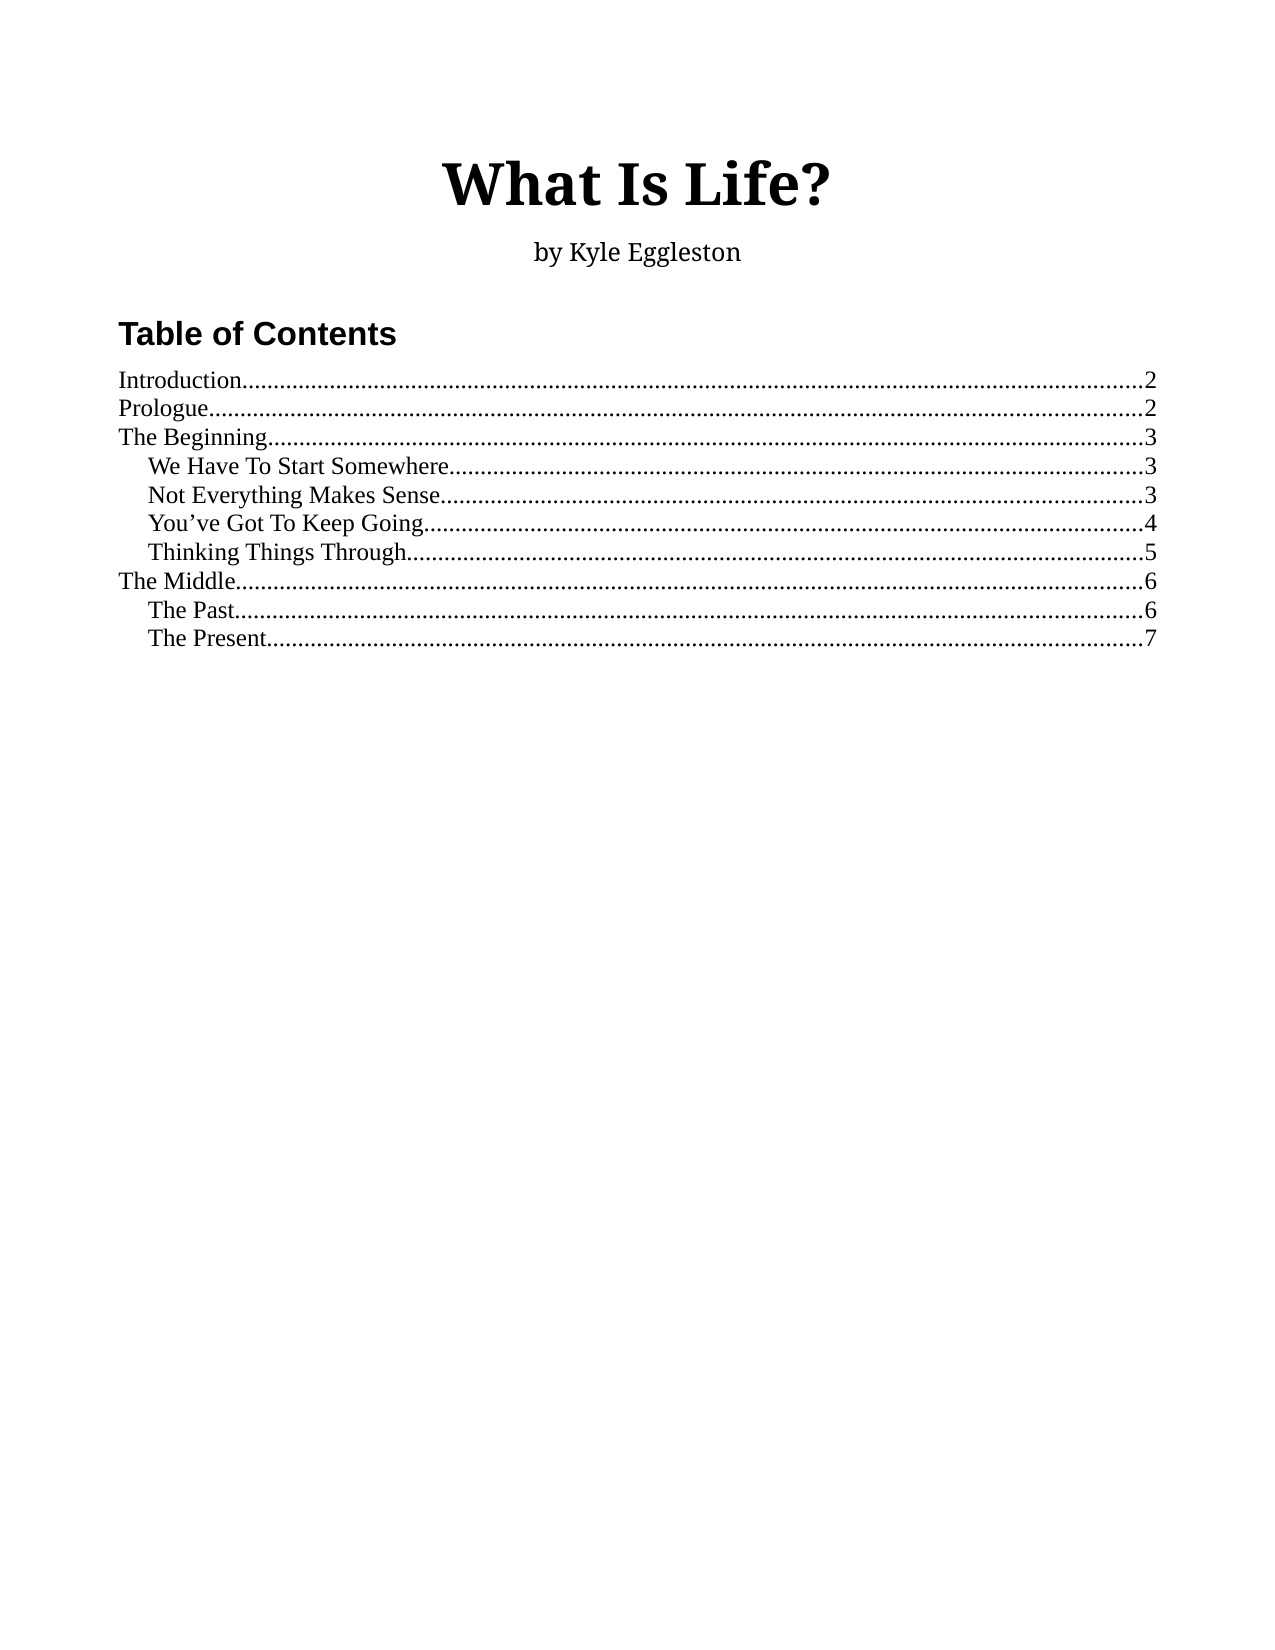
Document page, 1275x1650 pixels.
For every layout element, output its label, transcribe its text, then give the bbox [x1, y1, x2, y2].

text The Past 6 [148, 595, 1157, 623]
text The Middle 6 [118, 566, 1157, 595]
title What Is Life? [118, 143, 1157, 223]
text Introduction 2 [118, 365, 1157, 393]
text You’ve Got To Keep Going 4 [148, 508, 1157, 537]
text We Have To Start Somewhere 3 [148, 451, 1157, 480]
text Not Everything Makes Sense 3 [148, 480, 1157, 508]
text The Present 7 [148, 623, 1157, 652]
text The Beginning 3 [118, 422, 1157, 451]
text Prologue 2 [118, 393, 1157, 422]
subtitle Table of Contents [118, 314, 1157, 352]
text Thinking Things Through 5 [148, 537, 1157, 566]
text by Kyle Eggleston [118, 235, 1157, 269]
